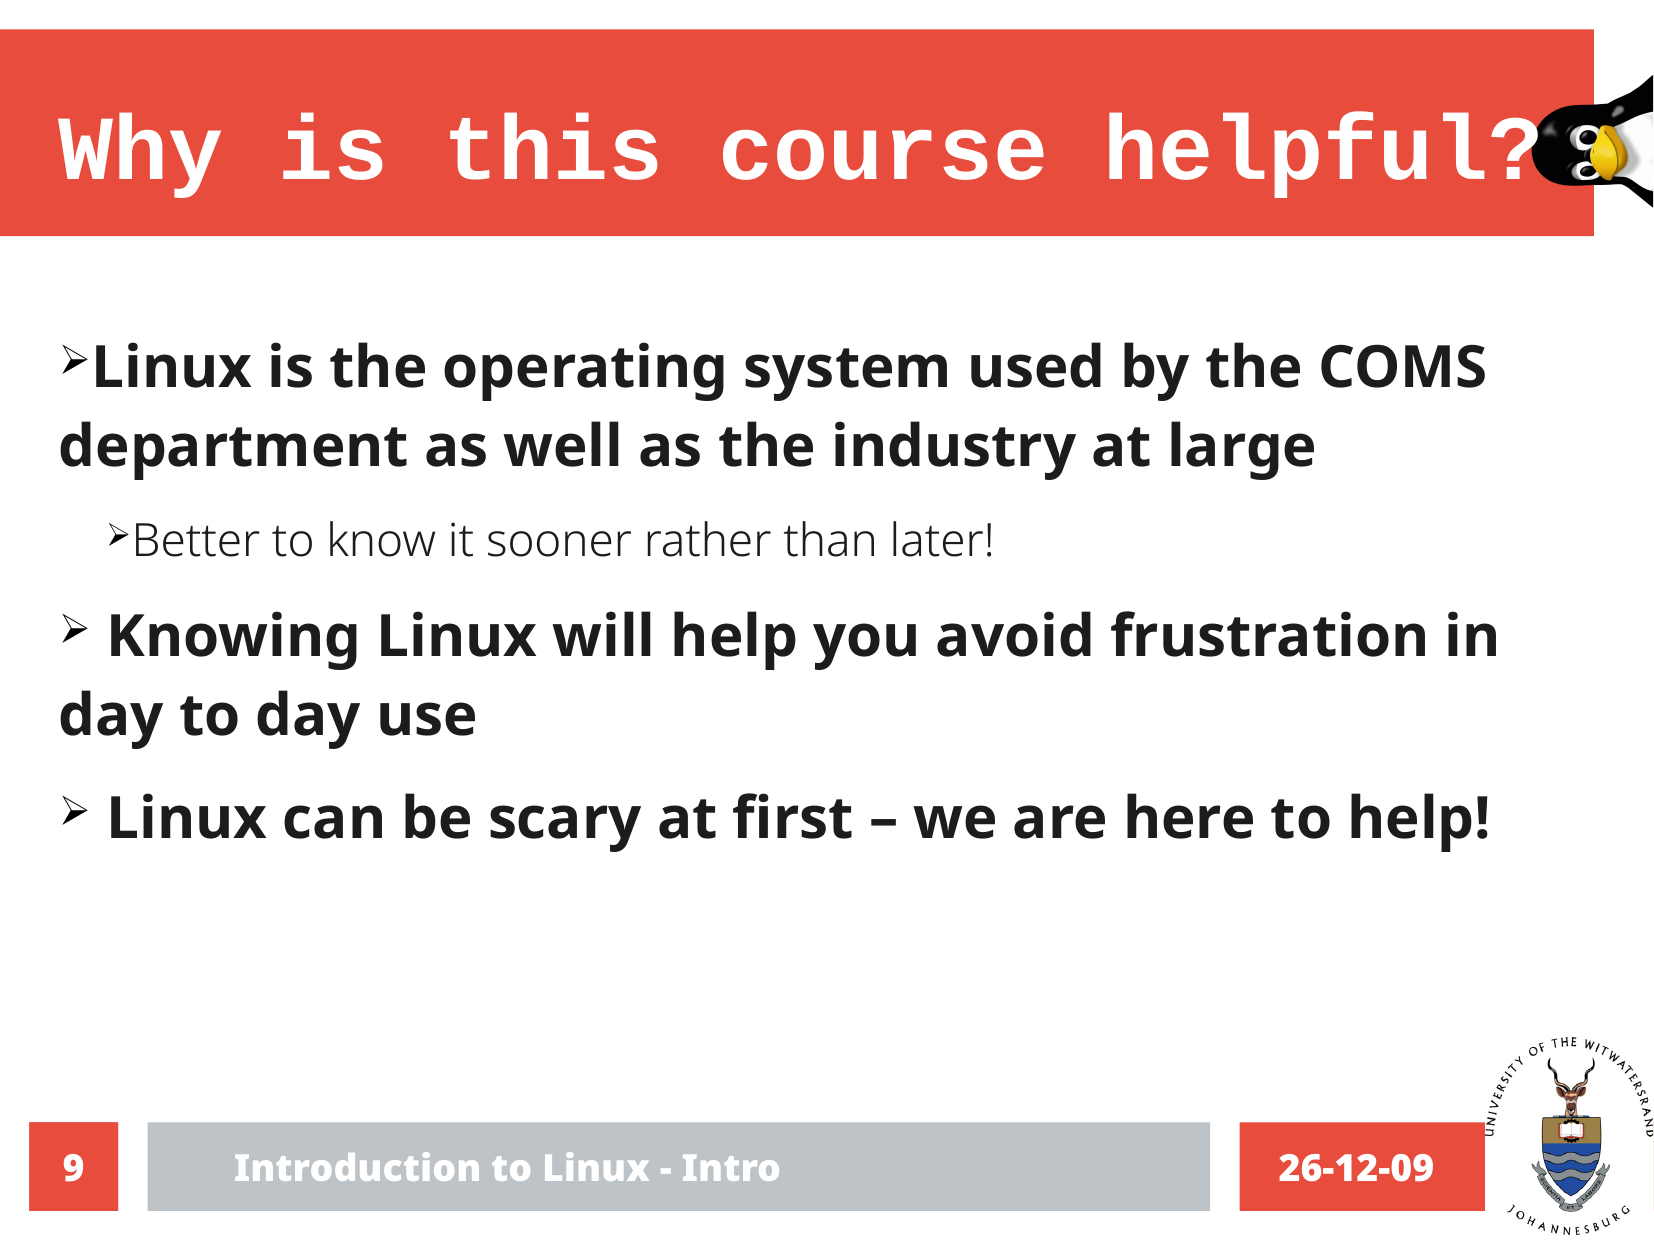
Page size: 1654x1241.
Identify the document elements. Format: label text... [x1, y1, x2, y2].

title Why is this course helpful? [58, 59, 1594, 207]
list Linux is the operating system used by the COMS department as well as the industry at large Better to know it sooner rather than later! Knowing Linux will help you avoid frustration in day to day use Linux can be scary at first – we are here to help! [58, 324, 1565, 1093]
picture [1514, 23, 1654, 276]
picture [1485, 1037, 1654, 1235]
